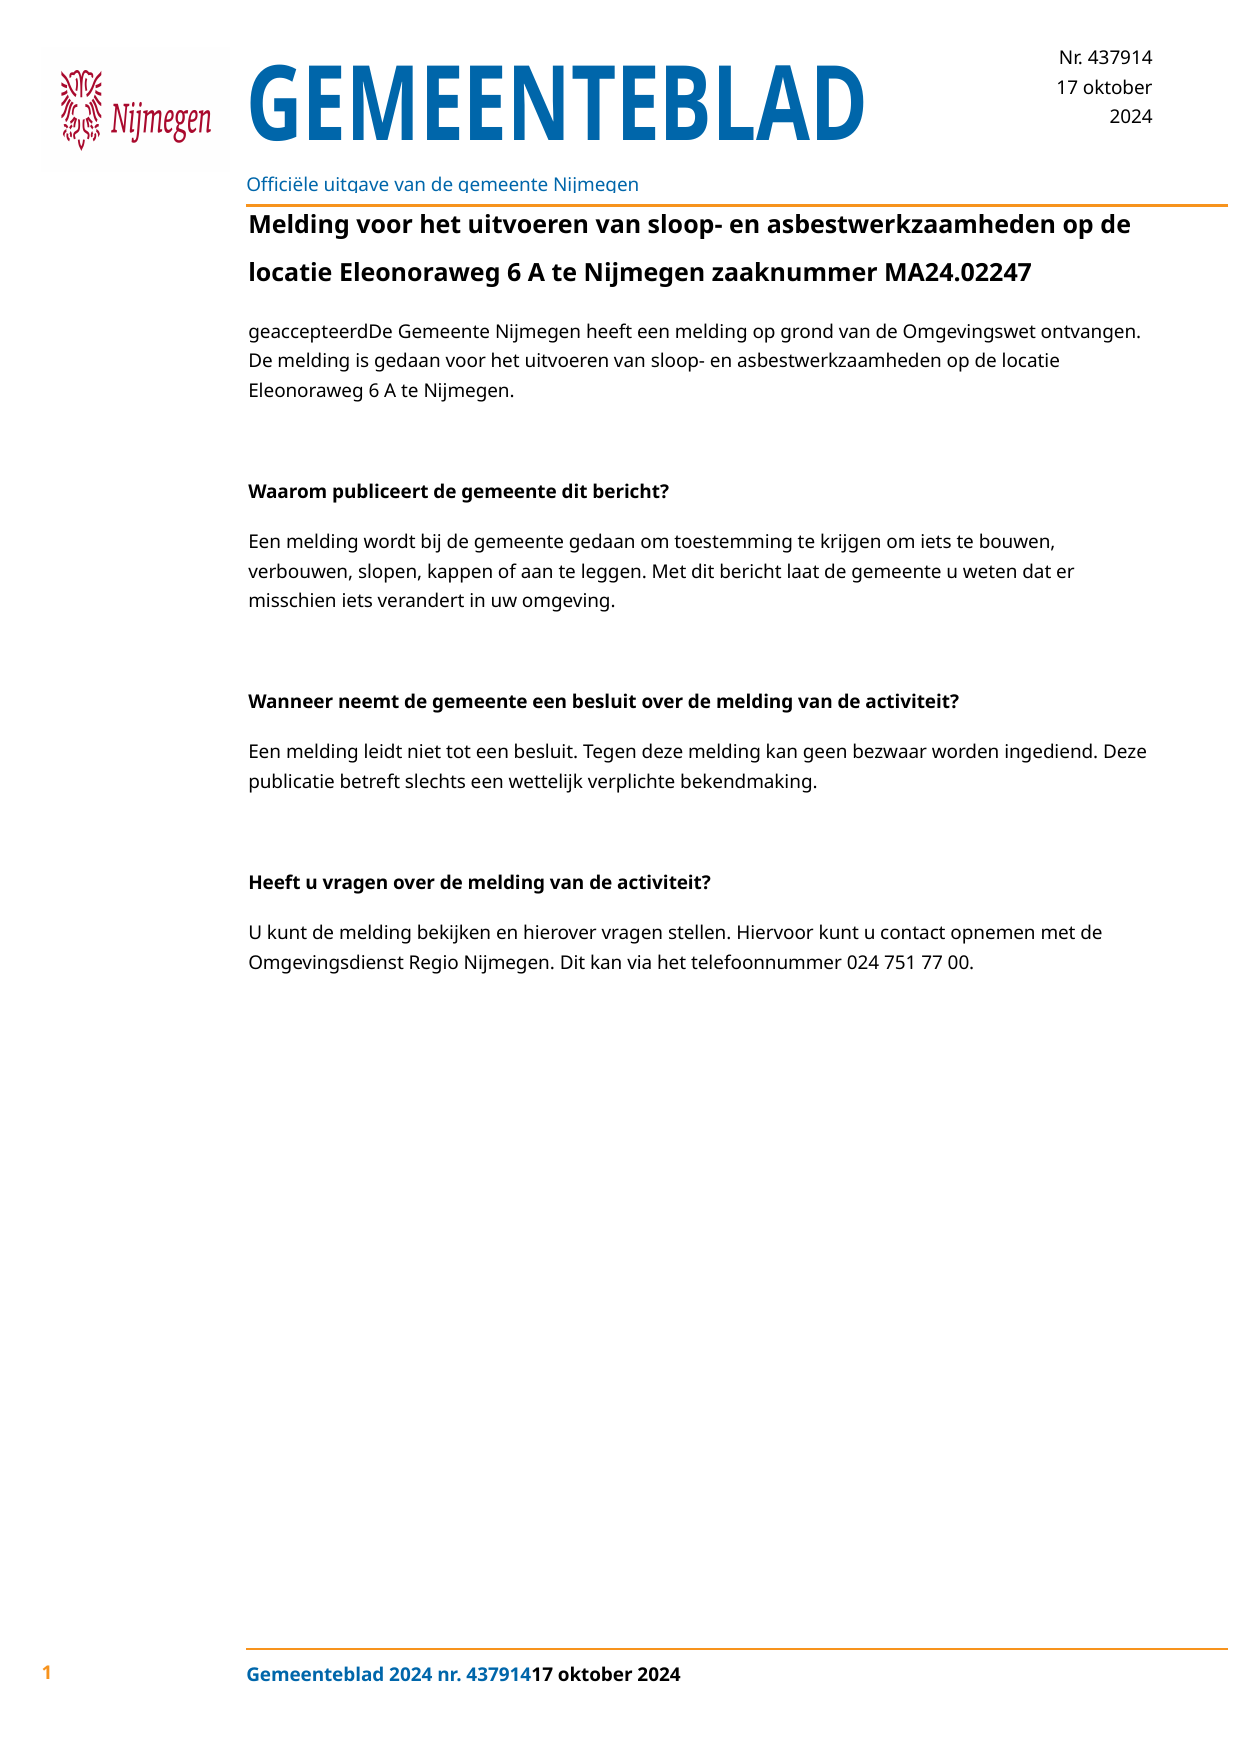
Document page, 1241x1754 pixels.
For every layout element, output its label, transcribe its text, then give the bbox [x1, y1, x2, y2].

text Melding voor het uitvoeren van sloop- en asbestwerkzaamheden op de locatie Eleonoraweg 6 A te Nijmegen zaaknummer MA24.02247 [248, 207, 1152, 288]
text Een melding leidt niet tot een besluit. Tegen deze melding kan geen bezwaar worden ingediend. Deze publicatie betreft slechts een wettelijk verplichte bekendmaking. [248, 739, 1152, 794]
text Heeft u vragen over de melding van de activiteit? [248, 869, 1152, 895]
text Waarom publiceert de gemeente dit bericht? [248, 478, 1152, 504]
text geaccepteerdDe Gemeente Nijmegen heeft een melding op grond van de Omgevingswet ontvangen. De melding is gedaan voor het uitvoeren van sloop- en asbestwerkzaamheden op de locatie Eleonoraweg 6 A te Nijmegen. [248, 318, 1152, 403]
text Een melding wordt bij de gemeente gedaan om toestemming te krijgen om iets te bouwen, verbouwen, slopen, kappen of aan te leggen. Met dit bericht laat de gemeente u weten dat er misschien iets verandert in uw omgeving. [248, 528, 1152, 613]
picture [41, 47, 231, 172]
text Wanneer neemt de gemeente een besluit over de melding van de activiteit? [248, 688, 1152, 714]
text U kunt de melding bekijken en hierover vragen stellen. Hiervoor kunt u contact opnemen met de Omgevingsdienst Regio Nijmegen. Dit kan via het telefoonnummer 024 751 77 00. [248, 919, 1152, 975]
